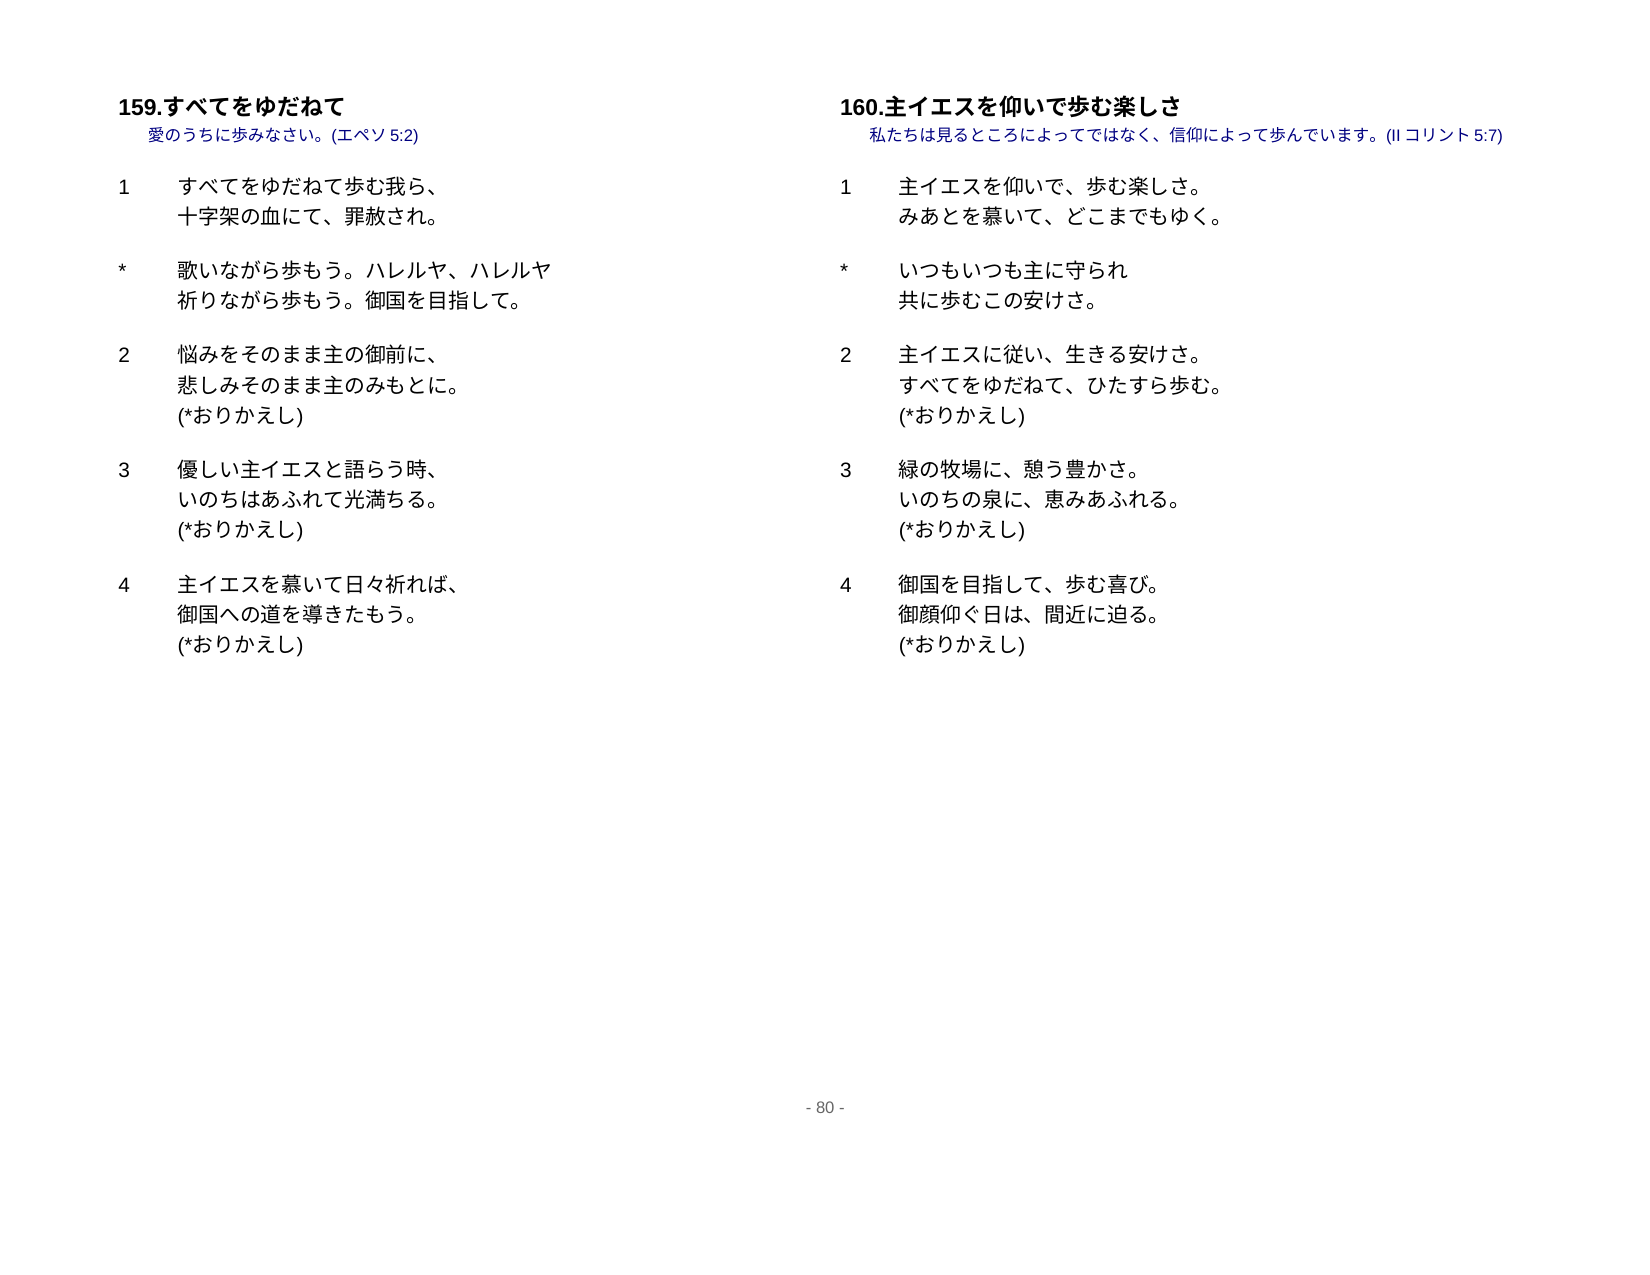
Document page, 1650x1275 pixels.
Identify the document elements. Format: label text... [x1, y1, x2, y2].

title 160.主イエスを仰いで歩む楽しさ [840, 88, 1532, 122]
text 1 主イエスを仰いで、歩む楽しさ。 [840, 170, 1532, 200]
text 1 すべてをゆだねて歩む我ら、 [118, 170, 810, 200]
text 2 悩みをそのまま主の御前に、 [118, 339, 810, 369]
text 4 御国を目指して、歩む喜び。 [840, 568, 1532, 598]
text * 歌いながら歩もう。ハレルヤ、ハレルヤ [118, 254, 810, 284]
text (*おりかえし) [118, 399, 810, 429]
text いのちの泉に、恵みあふれる。 [840, 483, 1532, 514]
text 十字架の血にて、罪赦され。 [118, 200, 810, 230]
text (*おりかえし) [840, 399, 1532, 429]
text 御顔仰ぐ日は、間近に迫る。 [840, 598, 1532, 628]
text 御国への道を導きたもう。 [118, 598, 810, 628]
title 159.すべてをゆだねて [118, 88, 810, 122]
text 3 優しい主イエスと語らう時、 [118, 453, 810, 483]
text みあとを慕いて、どこまでもゆく。 [840, 200, 1532, 230]
text 祈りながら歩もう。御国を目指して。 [118, 284, 810, 315]
text すべてをゆだねて、ひたすら歩む。 [840, 369, 1532, 399]
text 共に歩むこの安けさ。 [840, 284, 1532, 315]
text (*おりかえし) [118, 628, 810, 658]
text 私たちは見るところによってではなく、信仰によって歩んでいます。(IIコリント5:7) [869, 122, 1532, 146]
text 4 主イエスを慕いて日々祈れば、 [118, 568, 810, 598]
text いのちはあふれて光満ちる。 [118, 483, 810, 514]
text 悲しみそのまま主のみもとに。 [118, 369, 810, 399]
text 2 主イエスに従い、生きる安けさ。 [840, 339, 1532, 369]
text (*おりかえし) [840, 628, 1532, 658]
text (*おりかえし) [118, 514, 810, 544]
text (*おりかえし) [840, 514, 1532, 544]
text 愛のうちに歩みなさい。(エペソ5:2) [148, 122, 810, 146]
text 3 緑の牧場に、憩う豊かさ。 [840, 453, 1532, 483]
text * いつもいつも主に守られ [840, 254, 1532, 284]
